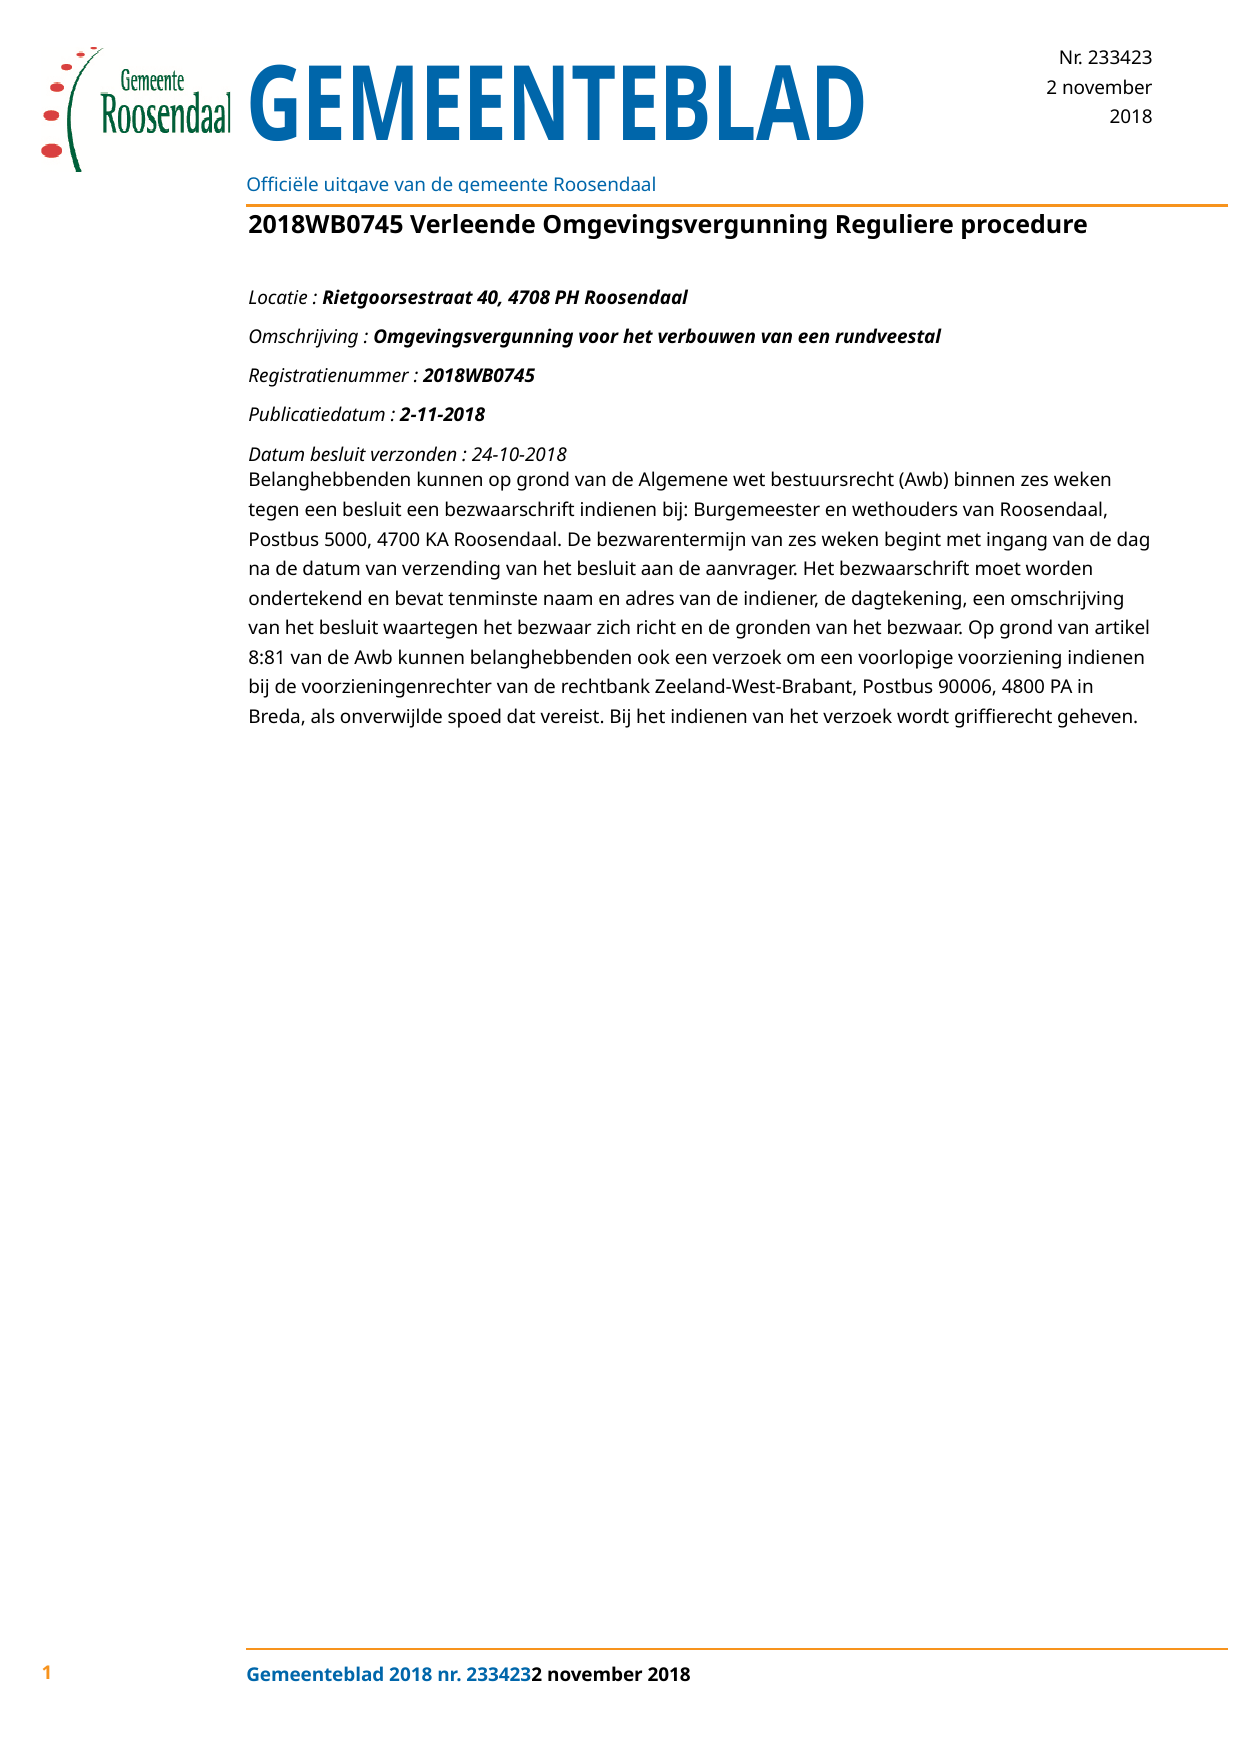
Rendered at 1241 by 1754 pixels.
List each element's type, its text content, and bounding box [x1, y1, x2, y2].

text Omschrijving : Omgevingsvergunning voor het verbouwen van een rundveestal [248, 323, 1152, 349]
text Registratienummer : 2018WB0745 [248, 362, 1152, 388]
text Datum besluit verzonden : 24-10-2018 [248, 441, 1152, 467]
text Publicatiedatum : 2-11-2018 [248, 402, 1152, 427]
text Belanghebbenden kunnen op grond van de Algemene wet bestuursrecht (Awb) binnen zes weken tegen een besluit een bezwaarschrift indienen bij: Burgemeester en wethouders van Roosendaal, Postbus 5000, 4700 KA Roosendaal. De bezwarentermijn van zes weken begint met ingang van de dag na de datum van verzending van het besluit aan de aanvrager. Het bezwaarschrift moet worden ondertekend en bevat tenminste naam en adres van de indiener, de dagtekening, een omschrijving van het besluit waartegen het bezwaar zich richt en de gronden van het bezwaar. Op grond van artikel 8:81 van de Awb kunnen belanghebbenden ook een verzoek om een voorlopige voorziening indienen bij de voorzieningenrechter van de rechtbank Zeeland-West-Brabant, Postbus 90006, 4800 PA in Breda, als onverwijlde spoed dat vereist. Bij het indienen van het verzoek wordt griffierecht geheven. [248, 467, 1152, 729]
text 2018WB0745 Verleende Omgevingsvergunning Reguliere procedure [248, 207, 1152, 241]
picture [41, 47, 231, 172]
text Locatie : Rietgoorsestraat 40, 4708 PH Roosendaal [248, 284, 1152, 309]
